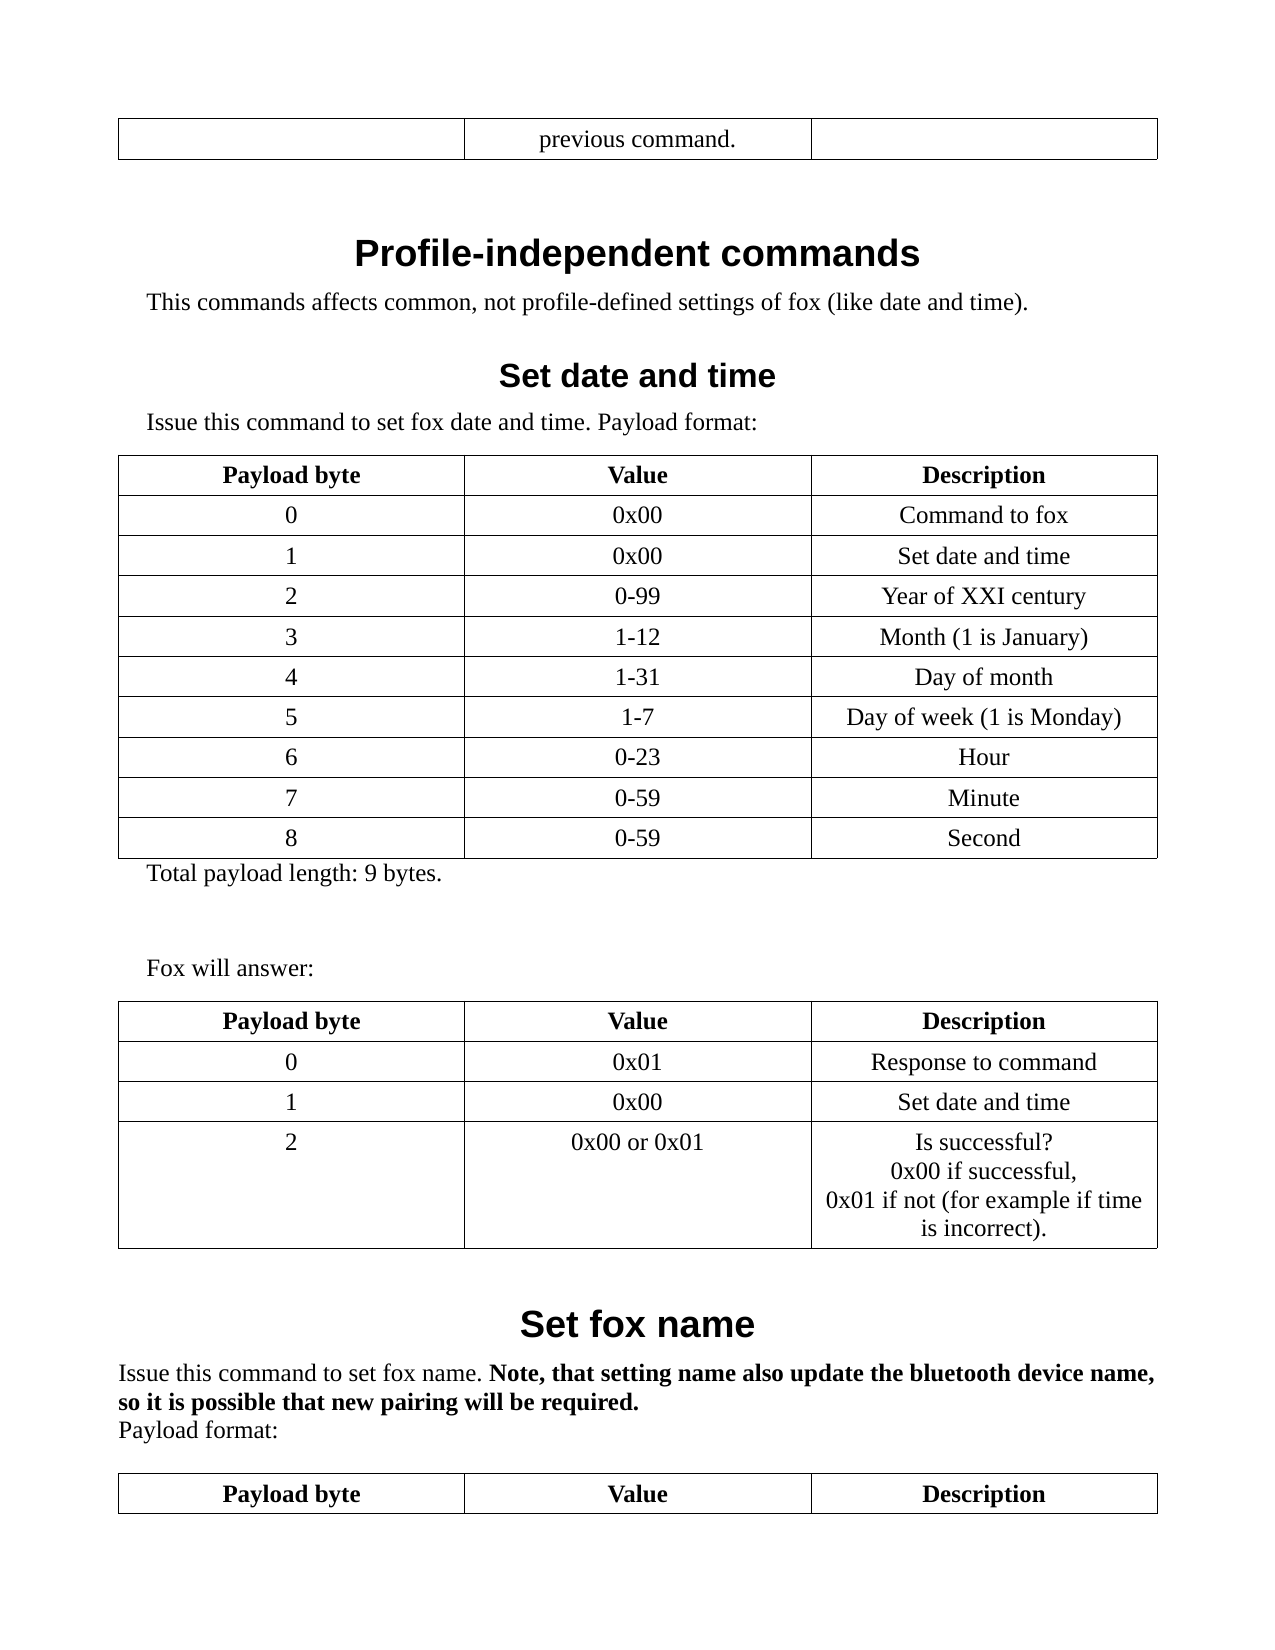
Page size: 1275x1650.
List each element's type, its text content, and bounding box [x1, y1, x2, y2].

table_cell 8 [119, 818, 464, 858]
table_cell 0-59 [465, 818, 811, 858]
table_header Value [465, 1474, 811, 1513]
table_cell Set date and time [812, 1082, 1157, 1121]
table_cell Year of XXI century [812, 576, 1157, 616]
table_cell Is successful? 0x00 if successful, 0x01 if not (for example if time is incorrect). [812, 1122, 1157, 1248]
text Issue this command to set fox name. Note, that setting name also update the bluetooth device name, so it is possible that new pairing will be required. [118, 1358, 1157, 1416]
table_cell 1-31 [465, 657, 811, 696]
table_cell [119, 119, 464, 158]
table_cell 2 [119, 576, 464, 616]
table_header Description [812, 1002, 1157, 1041]
text Issue this command to set fox date and time. Payload format: [118, 407, 1157, 436]
table_cell 6 [119, 738, 464, 777]
text Fox will answer: [118, 953, 1157, 982]
table_header Value [465, 1002, 811, 1041]
table_cell Minute [812, 778, 1157, 817]
table_cell 2 [119, 1122, 464, 1248]
table_cell 1 [119, 536, 464, 575]
table_cell 0x00 [465, 1082, 811, 1121]
table_cell 7 [119, 778, 464, 817]
table_cell 3 [119, 617, 464, 656]
table_cell Set date and time [812, 536, 1157, 575]
table_cell Month (1 is January) [812, 617, 1157, 656]
table_cell 0-99 [465, 576, 811, 616]
table_cell 1-12 [465, 617, 811, 656]
table_cell 0 [119, 496, 464, 535]
table_cell 4 [119, 657, 464, 696]
table_cell Hour [812, 738, 1157, 777]
subtitle Set fox name [118, 1302, 1157, 1346]
text Payload format: [118, 1416, 1157, 1444]
table_cell Day of week (1 is Monday) [812, 697, 1157, 737]
table_cell Second [812, 818, 1157, 858]
table_header Payload byte [119, 1474, 464, 1513]
table_cell Command to fox [812, 496, 1157, 535]
table_cell 0-59 [465, 778, 811, 817]
table_header Description [812, 1474, 1157, 1513]
table_header Payload byte [119, 1002, 464, 1041]
table_cell 0x00 or 0x01 [465, 1122, 811, 1248]
table_cell 1 [119, 1082, 464, 1121]
subtitle Profile-independent commands [118, 231, 1157, 275]
table_header Payload byte [119, 456, 464, 495]
table_header Value [465, 456, 811, 495]
subtitle Set date and time [118, 356, 1157, 394]
table_cell 5 [119, 697, 464, 737]
table_cell 0x00 [465, 536, 811, 575]
table_cell Day of month [812, 657, 1157, 696]
table_cell previous command. [465, 119, 811, 158]
table_cell 1-7 [465, 697, 811, 737]
table_cell Response to command [812, 1042, 1157, 1081]
text Total payload length: 9 bytes. [118, 859, 1157, 886]
table_cell [812, 119, 1157, 158]
table_cell 0 [119, 1042, 464, 1081]
table_cell 0-23 [465, 738, 811, 777]
table_cell 0x01 [465, 1042, 811, 1081]
table_header Description [812, 456, 1157, 495]
table_cell 0x00 [465, 496, 811, 535]
text This commands affects common, not profile-defined settings of fox (like date and time). [118, 287, 1157, 316]
